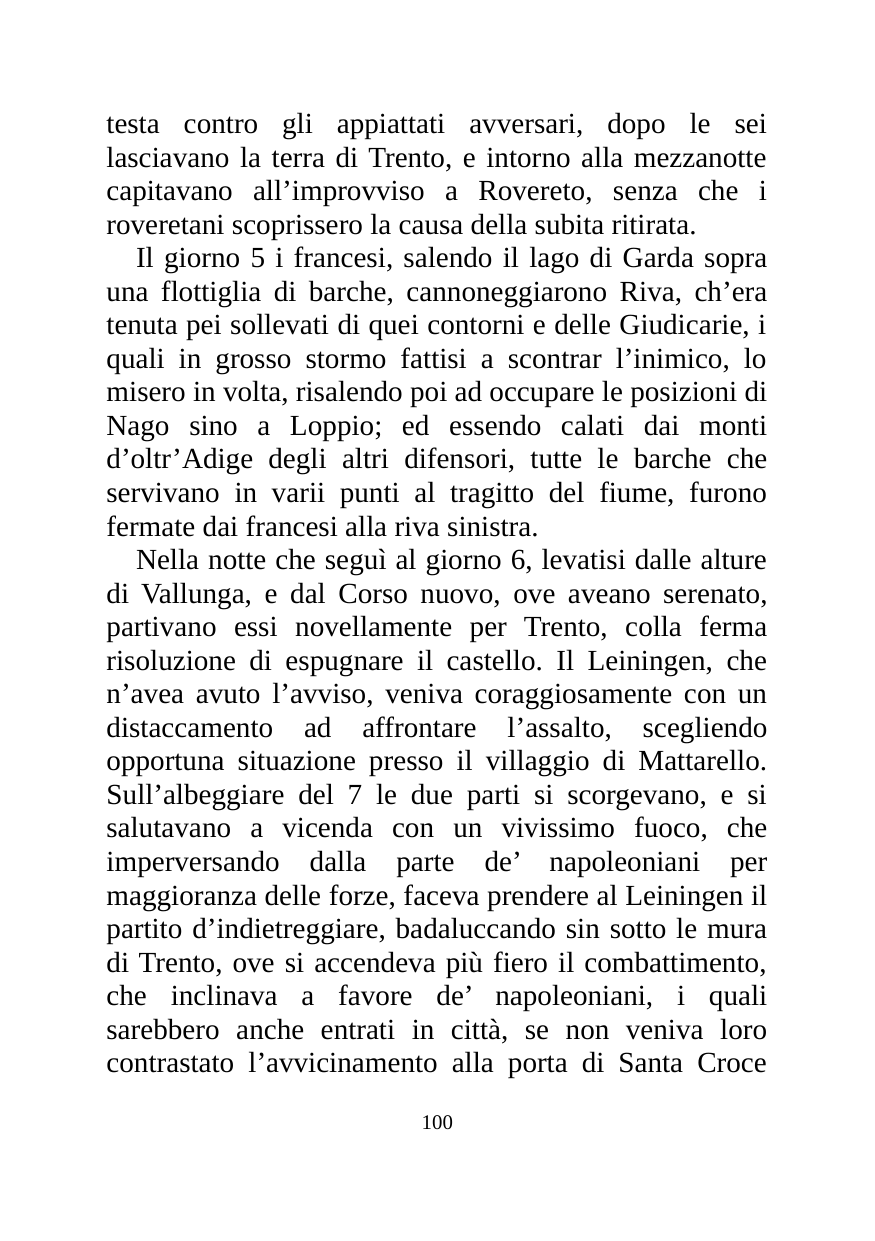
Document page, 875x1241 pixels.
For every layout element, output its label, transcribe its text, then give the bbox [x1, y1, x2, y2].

text Nella notte che seguì al giorno 6, levatisi dalle alture di Vallunga, e dal Corso nuovo, ove aveano serenato, partivano essi novellamente per Trento, colla ferma risoluzione di espugnare il castello. Il Leiningen, che n’avea avuto l’avviso, veniva coraggiosamente con un distaccamento ad affrontare l’assalto, scegliendo opportuna situazione presso il villaggio di Mattarello. Sull’albeggiare del 7 le due parti si scorgevano, e si salutavano a vicenda con un vivissimo fuoco, che imperversando dalla parte de’ napoleoniani per maggioranza delle forze, faceva prendere al Leiningen il partito d’indietreggiare, badaluccando sin sotto le mura di Trento, ove si accendeva più fiero il combattimento, che inclinava a favore de’ napoleoniani, i quali sarebbero anche entrati in città, se non veniva loro contrastato l’avvicinamento alla porta di Santa Croce [106, 542, 768, 1079]
text Il giorno 5 i francesi, salendo il lago di Garda sopra una flottiglia di barche, cannoneggiarono Riva, ch’era tenuta pei sollevati di quei contorni e delle Giudicarie, i quali in grosso stormo fattisi a scontrar l’inimico, lo misero in volta, risalendo poi ad occupare le posizioni di Nago sino a Loppio; ed essendo calati dai monti d’oltr’Adige degli altri difensori, tutte le barche che servivano in varii punti al tragitto del fiume, furono fermate dai francesi alla riva sinistra. [106, 240, 768, 542]
text testa contro gli appiattati avversari, dopo le sei lasciavano la terra di Trento, e intorno alla mezzanotte capitavano all’improvviso a Rovereto, senza che i roveretani scoprissero la causa della subita ritirata. [106, 106, 768, 240]
